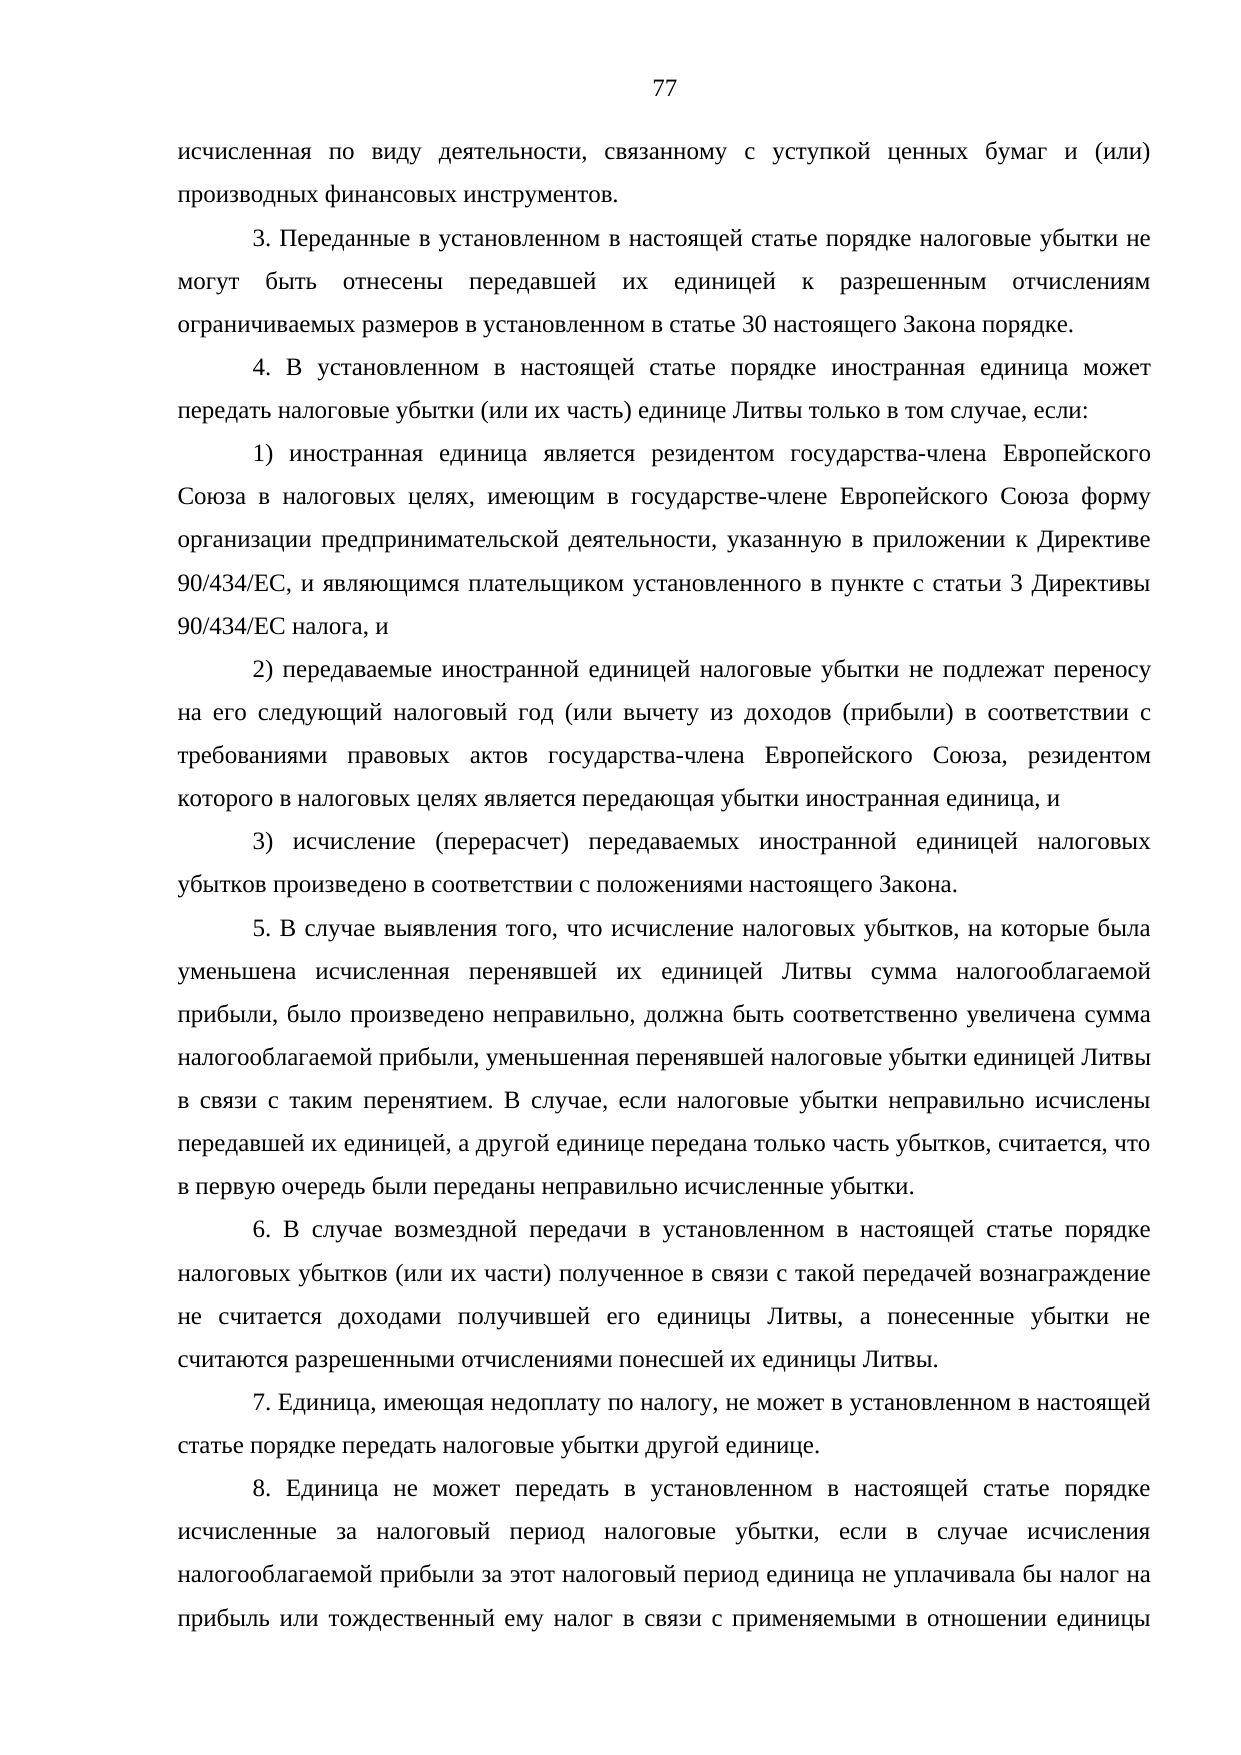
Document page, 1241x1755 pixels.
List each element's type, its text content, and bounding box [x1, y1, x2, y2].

text 5. В случае выявления того, что исчисление налоговых убытков, на которые была уменьшена исчисленная перенявшей их единицей Литвы сумма налогооблагаемой прибыли, было произведено неправильно, должна быть соответственно увеличена сумма налогооблагаемой прибыли, уменьшенная перенявшей налоговые убытки единицей Литвы в связи с таким перенятием. В случае, если налоговые убытки неправильно исчислены передавшей их единицей, а другой единице передана только часть убытков, считается, что в первую очередь были переданы неправильно исчисленные убытки. [177, 913, 1152, 1200]
text 2) передаваемые иностранной единицей налоговые убытки не подлежат переносу на его следующий налоговый год (или вычету из доходов (прибыли) в соответствии с требованиями правовых актов государства-члена Европейского Союза, резидентом которого в налоговых целях является передающая убытки иностранная единица, и [177, 654, 1152, 812]
text 4. В установленном в настоящей статье порядке иностранная единица может передать налоговые убытки (или их часть) единице Литвы только в том случае, если: [177, 352, 1152, 424]
text 8. Единица не может передать в установленном в настоящей статье порядке исчисленные за налоговый период налоговые убытки, если в случае исчисления налогооблагаемой прибыли за этот налоговый период единица не уплачивала бы налог на прибыль или тождественный ему налог в связи с применяемыми в отношении единицы [177, 1473, 1152, 1631]
text исчисленная по виду деятельности, связанному с уступкой ценных бумаг и (или) производных финансовых инструментов. [177, 136, 1152, 208]
text 3) исчисление (перерасчет) передаваемых иностранной единицей налоговых убытков произведено в соответствии с положениями настоящего Закона. [177, 826, 1152, 898]
text 3. Переданные в установленном в настоящей статье порядке налоговые убытки не могут быть отнесены передавшей их единицей к разрешенным отчислениям ограничиваемых размеров в установленном в статье 30 настоящего Закона порядке. [177, 223, 1152, 338]
text 1) иностранная единица является резидентом государства-члена Европейского Союза в налоговых целях, имеющим в государстве-члене Европейского Союза форму организации предпринимательской деятельности, указанную в приложении к Директиве 90/434/ЕС, и являющимся плательщиком установленного в пункте с статьи 3 Директивы 90/434/ЕС налога, и [177, 438, 1152, 639]
text 7. Единица, имеющая недоплату по налогу, не может в установленном в настоящей статье порядке передать налоговые убытки другой единице. [177, 1387, 1152, 1459]
text 6. В случае возмездной передачи в установленном в настоящей статье порядке налоговых убытков (или их части) полученное в связи с такой передачей вознаграждение не считается доходами получившей его единицы Литвы, а понесенные убытки не считаются разрешенными отчислениями понесшей их единицы Литвы. [177, 1214, 1152, 1373]
